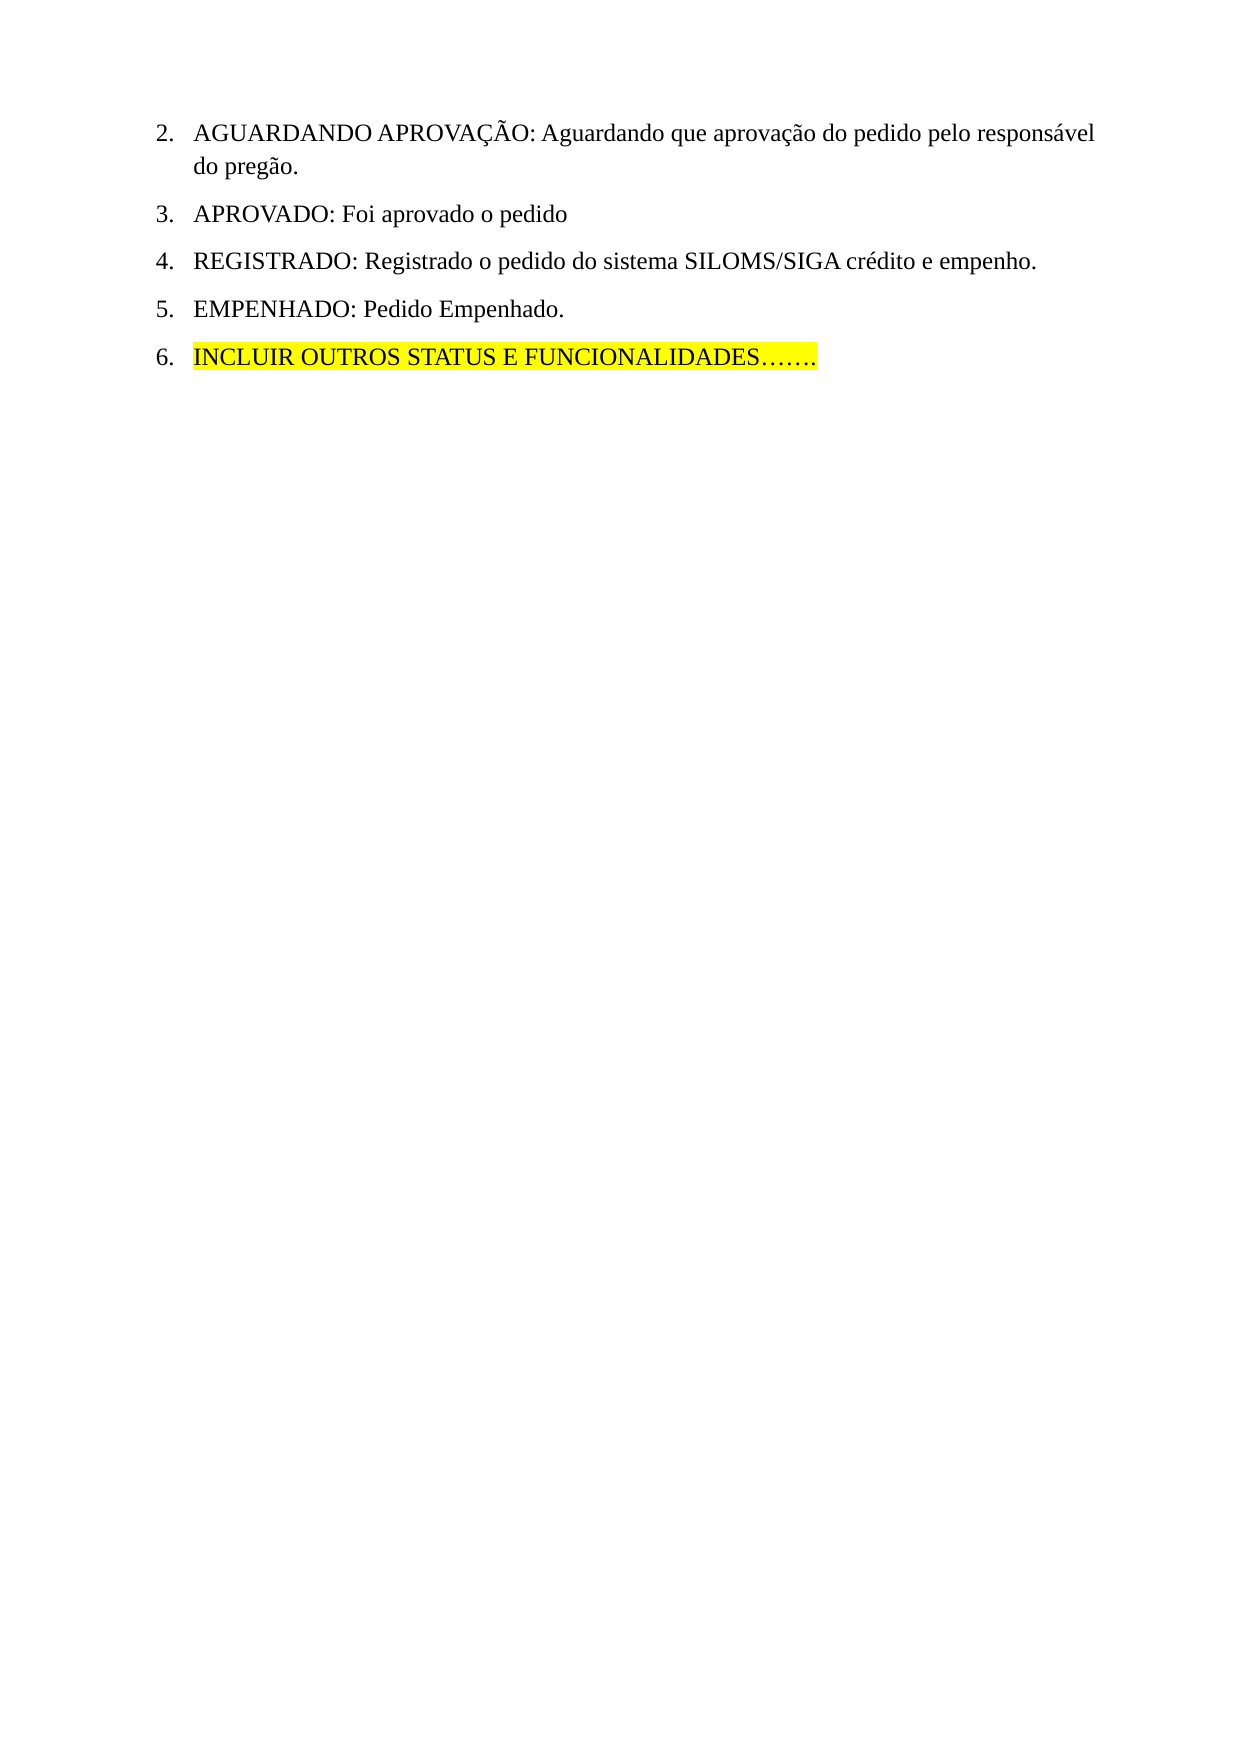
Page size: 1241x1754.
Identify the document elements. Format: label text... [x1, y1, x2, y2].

list REGISTRADO: Registrado o pedido do sistema SILOMS/SIGA crédito e empenho. [156, 246, 1122, 275]
list EMPENHADO: Pedido Empenhado. [156, 294, 1122, 323]
list AGUARDANDO APROVAÇÃO: Aguardando que aprovação do pedido pelo responsável do pregão. [156, 118, 1122, 180]
list APROVADO: Foi aprovado o pedido [156, 199, 1122, 227]
list INCLUIR OUTROS STATUS E FUNCIONALIDADES……. [156, 342, 1122, 370]
